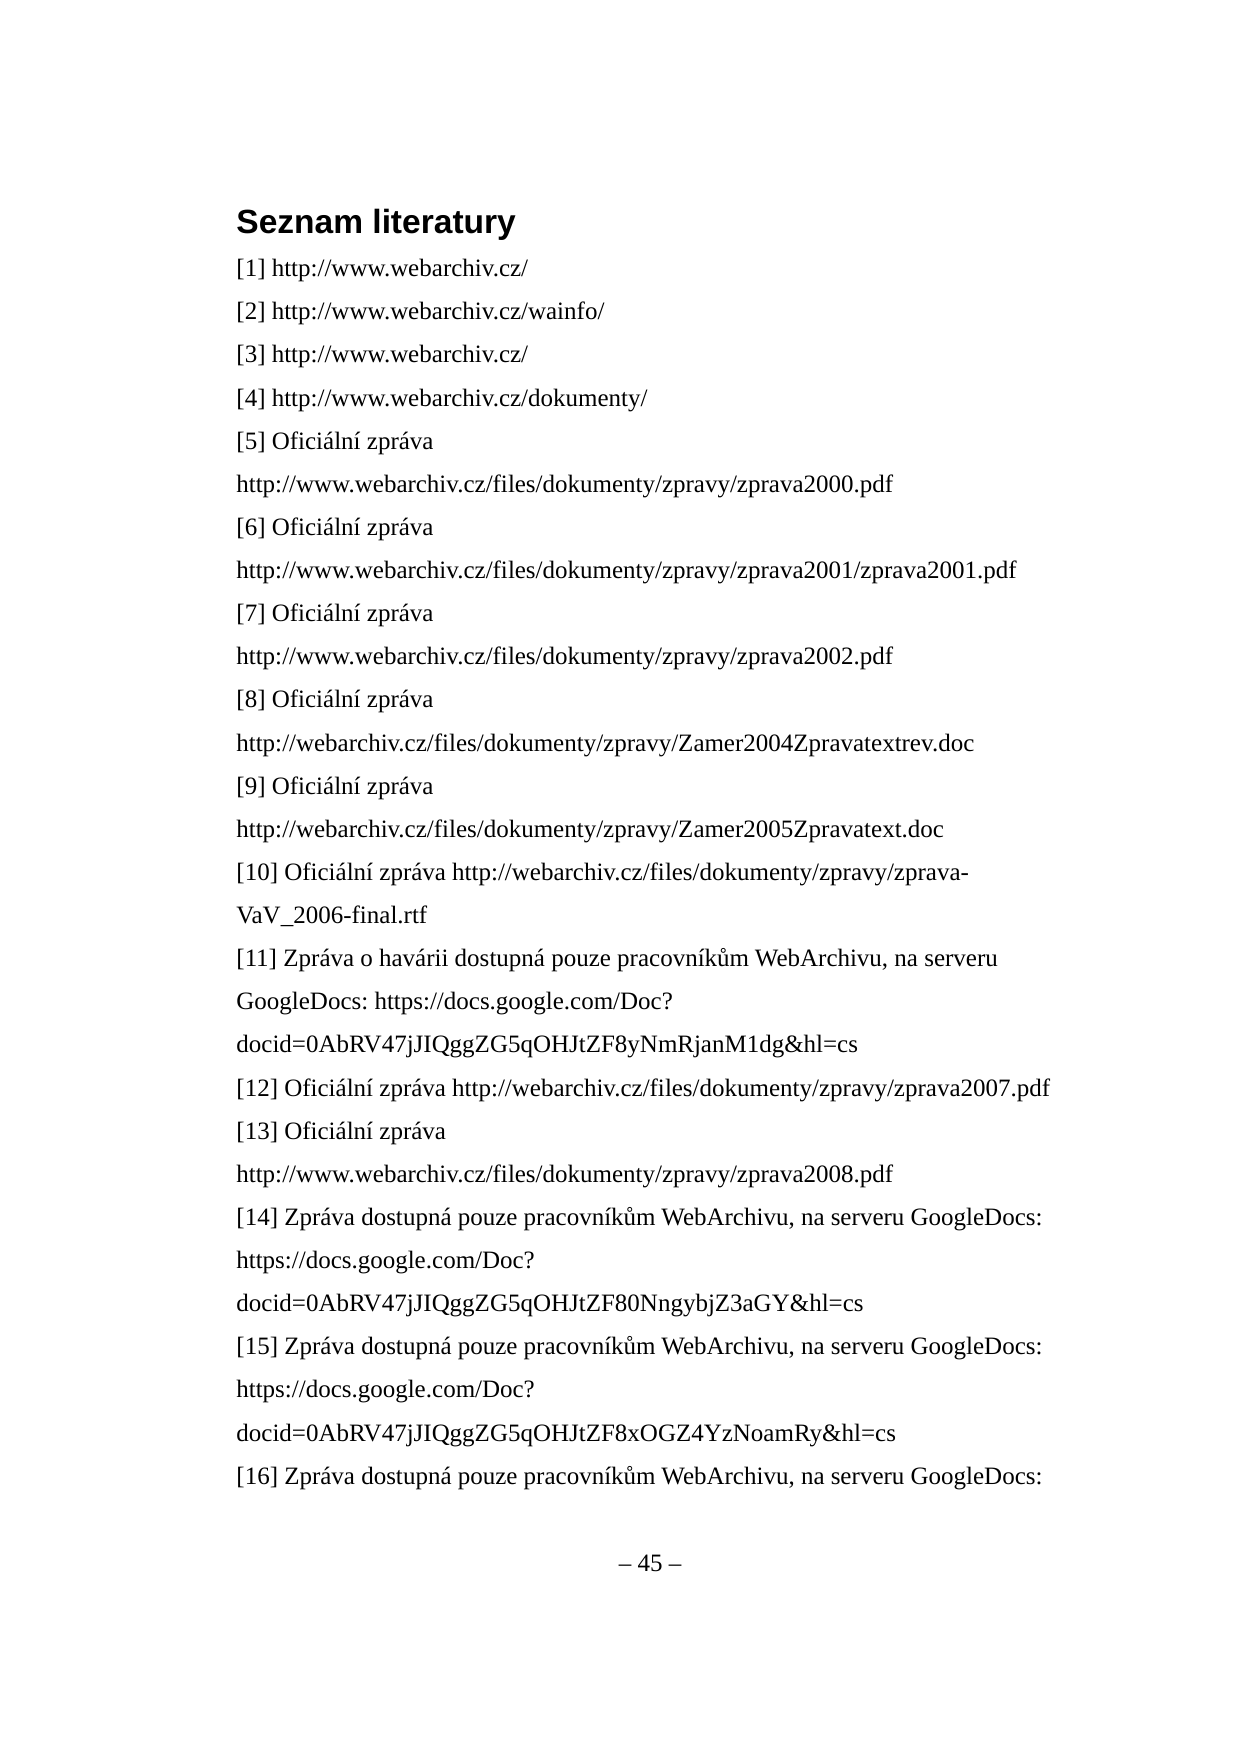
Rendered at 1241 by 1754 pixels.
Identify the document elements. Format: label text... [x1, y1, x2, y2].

text [12] Oficiální zpráva http://webarchiv.cz/files/dokumenty/zpravy/zprava2007.pdf [236, 1073, 1063, 1101]
text [15] Zpráva dostupná pouze pracovníkům WebArchivu, na serveru GoogleDocs: https://docs.google.com/Doc?docid=0AbRV47jJIQggZG5qOHJtZF8xOGZ4YzNoamRy&hl=cs [236, 1331, 1063, 1446]
text [3] http://www.webarchiv.cz/ [236, 339, 1063, 368]
text [10] Oficiální zpráva http://webarchiv.cz/files/dokumenty/zpravy/zprava-VaV_2006-final.rtf [236, 857, 1063, 929]
text [5] Oficiální zpráva http://www.webarchiv.cz/files/dokumenty/zpravy/zprava2000.pdf [236, 426, 1063, 498]
text [7] Oficiální zpráva http://www.webarchiv.cz/files/dokumenty/zpravy/zprava2002.pdf [236, 598, 1063, 670]
subtitle Seznam literatury [236, 202, 1063, 241]
text [6] Oficiální zpráva http://www.webarchiv.cz/files/dokumenty/zpravy/zprava2001/zprava2001.pdf [236, 512, 1063, 584]
text [4] http://www.webarchiv.cz/dokumenty/ [236, 383, 1063, 411]
text [14] Zpráva dostupná pouze pracovníkům WebArchivu, na serveru GoogleDocs: https://docs.google.com/Doc?docid=0AbRV47jJIQggZG5qOHJtZF80NngybjZ3aGY&hl=cs [236, 1202, 1063, 1317]
text [9] Oficiální zpráva http://webarchiv.cz/files/dokumenty/zpravy/Zamer2005Zpravatext.doc [236, 771, 1063, 843]
text [2] http://www.webarchiv.cz/wainfo/ [236, 296, 1063, 325]
text [13] Oficiální zpráva http://www.webarchiv.cz/files/dokumenty/zpravy/zprava2008.pdf [236, 1116, 1063, 1188]
text [11] Zpráva o havárii dostupná pouze pracovníkům WebArchivu, na serveru GoogleDocs: https://docs.google.com/Doc?docid=0AbRV47jJIQggZG5qOHJtZF8yNmRjanM1dg&hl=cs [236, 943, 1063, 1058]
text [8] Oficiální zpráva http://webarchiv.cz/files/dokumenty/zpravy/Zamer2004Zpravatextrev.doc [236, 684, 1063, 756]
text [16] Zpráva dostupná pouze pracovníkům WebArchivu, na serveru GoogleDocs: [236, 1461, 1063, 1489]
text [1] http://www.webarchiv.cz/ [236, 253, 1063, 282]
